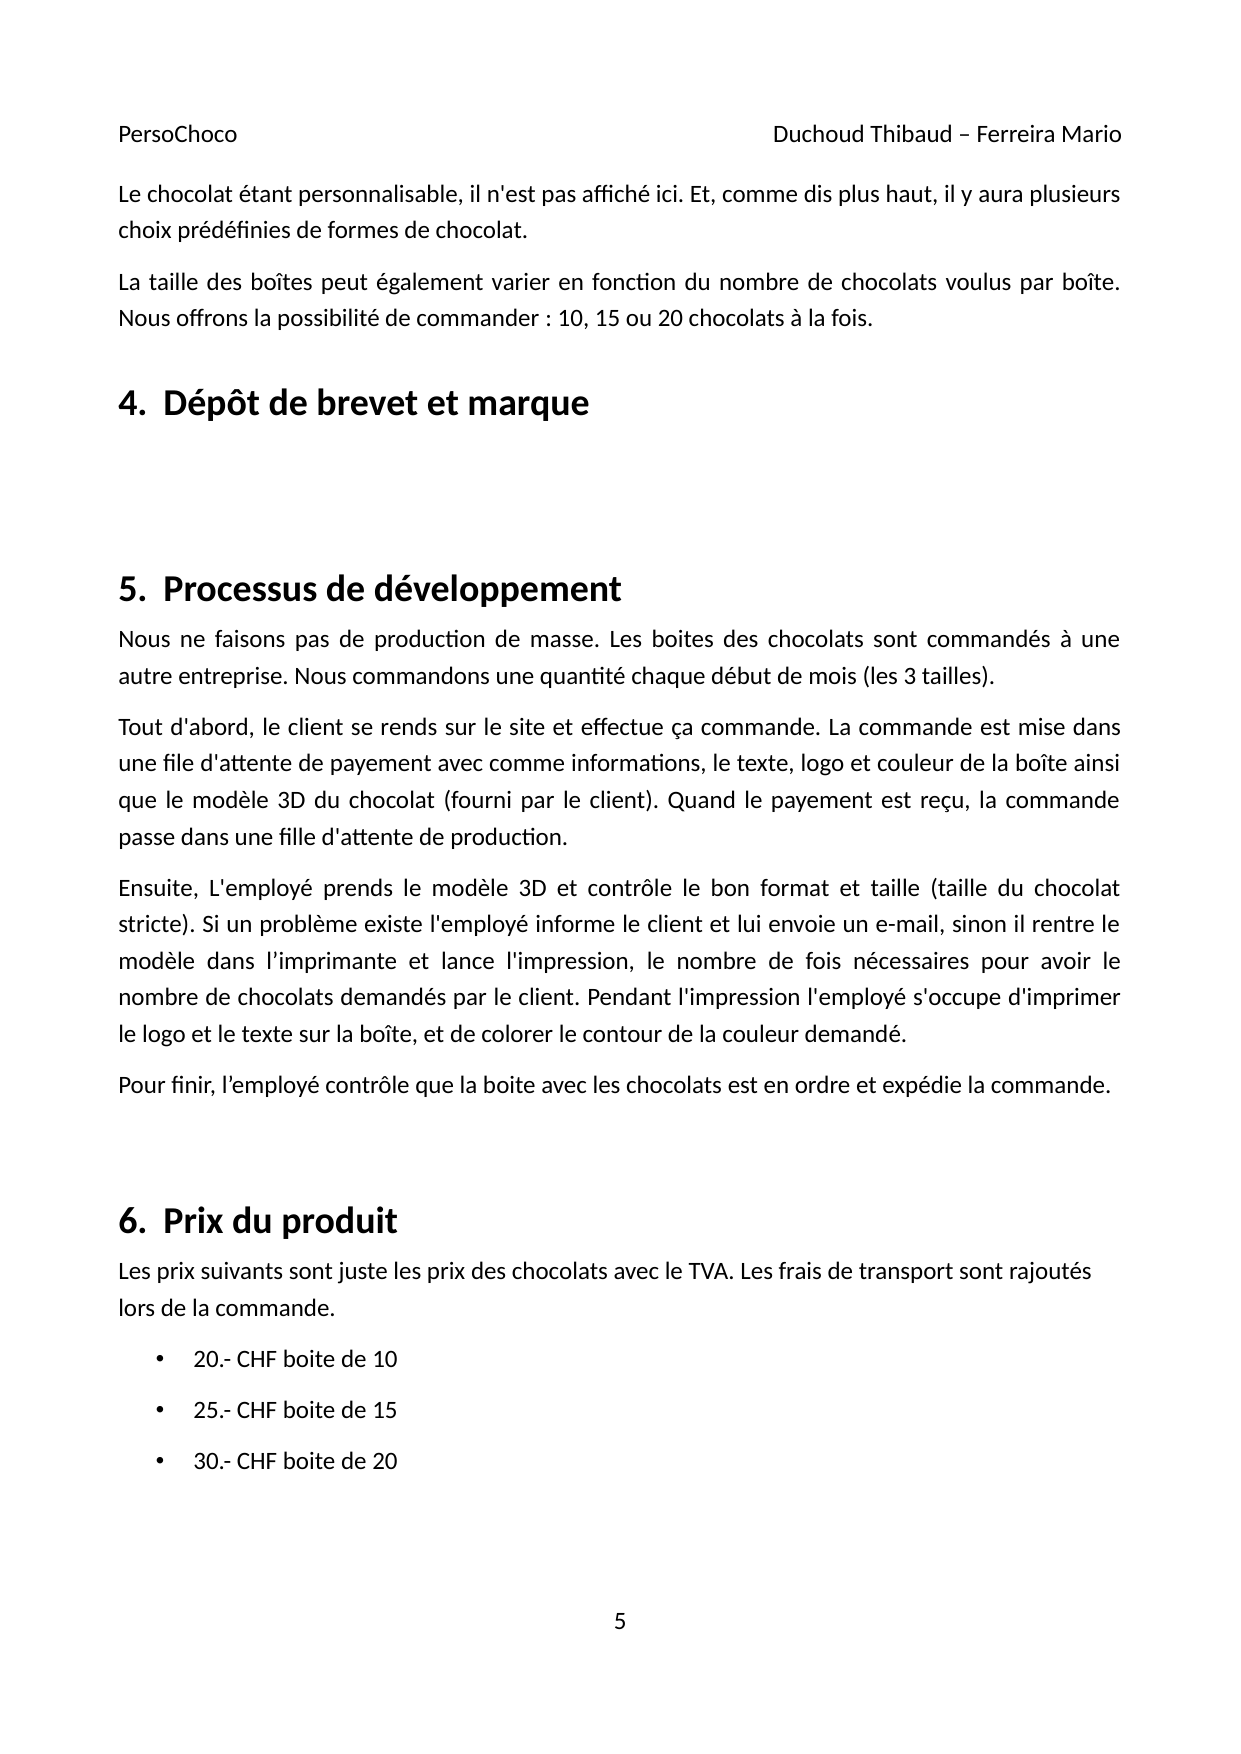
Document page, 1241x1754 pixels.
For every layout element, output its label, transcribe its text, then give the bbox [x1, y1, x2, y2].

list 25.- CHF boite de 15 [156, 1394, 1122, 1425]
text Ensuite, L'employé prends le modèle 3D et contrôle le bon format et taille (taille du chocolat stricte). Si un problème existe l'employé informe le client et lui envoie un e-mail, sinon il rentre le modèle dans l’imprimante et lance l'impression, le nombre de fois nécessaires pour avoir le nombre de chocolats demandés par le client. Pendant l'impression l'employé s'occupe d'imprimer le logo et le texte sur la boîte, et de colorer le contour de la couleur demandé. [118, 872, 1122, 1049]
text Tout d'abord, le client se rends sur le site et effectue ça commande. La commande est mise dans une file d'attente de payement avec comme informations, le texte, logo et couleur de la boîte ainsi que le modèle 3D du chocolat (fourni par le client). Quand le payement est reçu, la commande passe dans une fille d'attente de production. [118, 711, 1122, 851]
subtitle Prix du produit [118, 1197, 1122, 1243]
subtitle Dépôt de brevet et marque [118, 378, 1122, 425]
text La taille des boîtes peut également varier en fonction du nombre de chocolats voulus par boîte. Nous offrons la possibilité de commander : 10, 15 ou 20 chocolats à la fois. [118, 266, 1122, 333]
text Les prix suivants sont juste les prix des chocolats avec le TVA. Les frais de transport sont rajoutés lors de la commande. [118, 1255, 1122, 1322]
text Le chocolat étant personnalisable, il n'est pas affiché ici. Et, comme dis plus haut, il y aura plusieurs choix prédéfinies de formes de chocolat. [118, 178, 1122, 245]
text Nous ne faisons pas de production de masse. Les boites des chocolats sont commandés à une autre entreprise. Nous commandons une quantité chaque début de mois (les 3 tailles). [118, 623, 1122, 690]
text Pour finir, l’employé contrôle que la boite avec les chocolats est en ordre et expédie la commande. [118, 1069, 1122, 1100]
list 30.- CHF boite de 20 [156, 1445, 1122, 1476]
subtitle Processus de développement [118, 564, 1122, 611]
list 20.- CHF boite de 10 [156, 1343, 1122, 1373]
